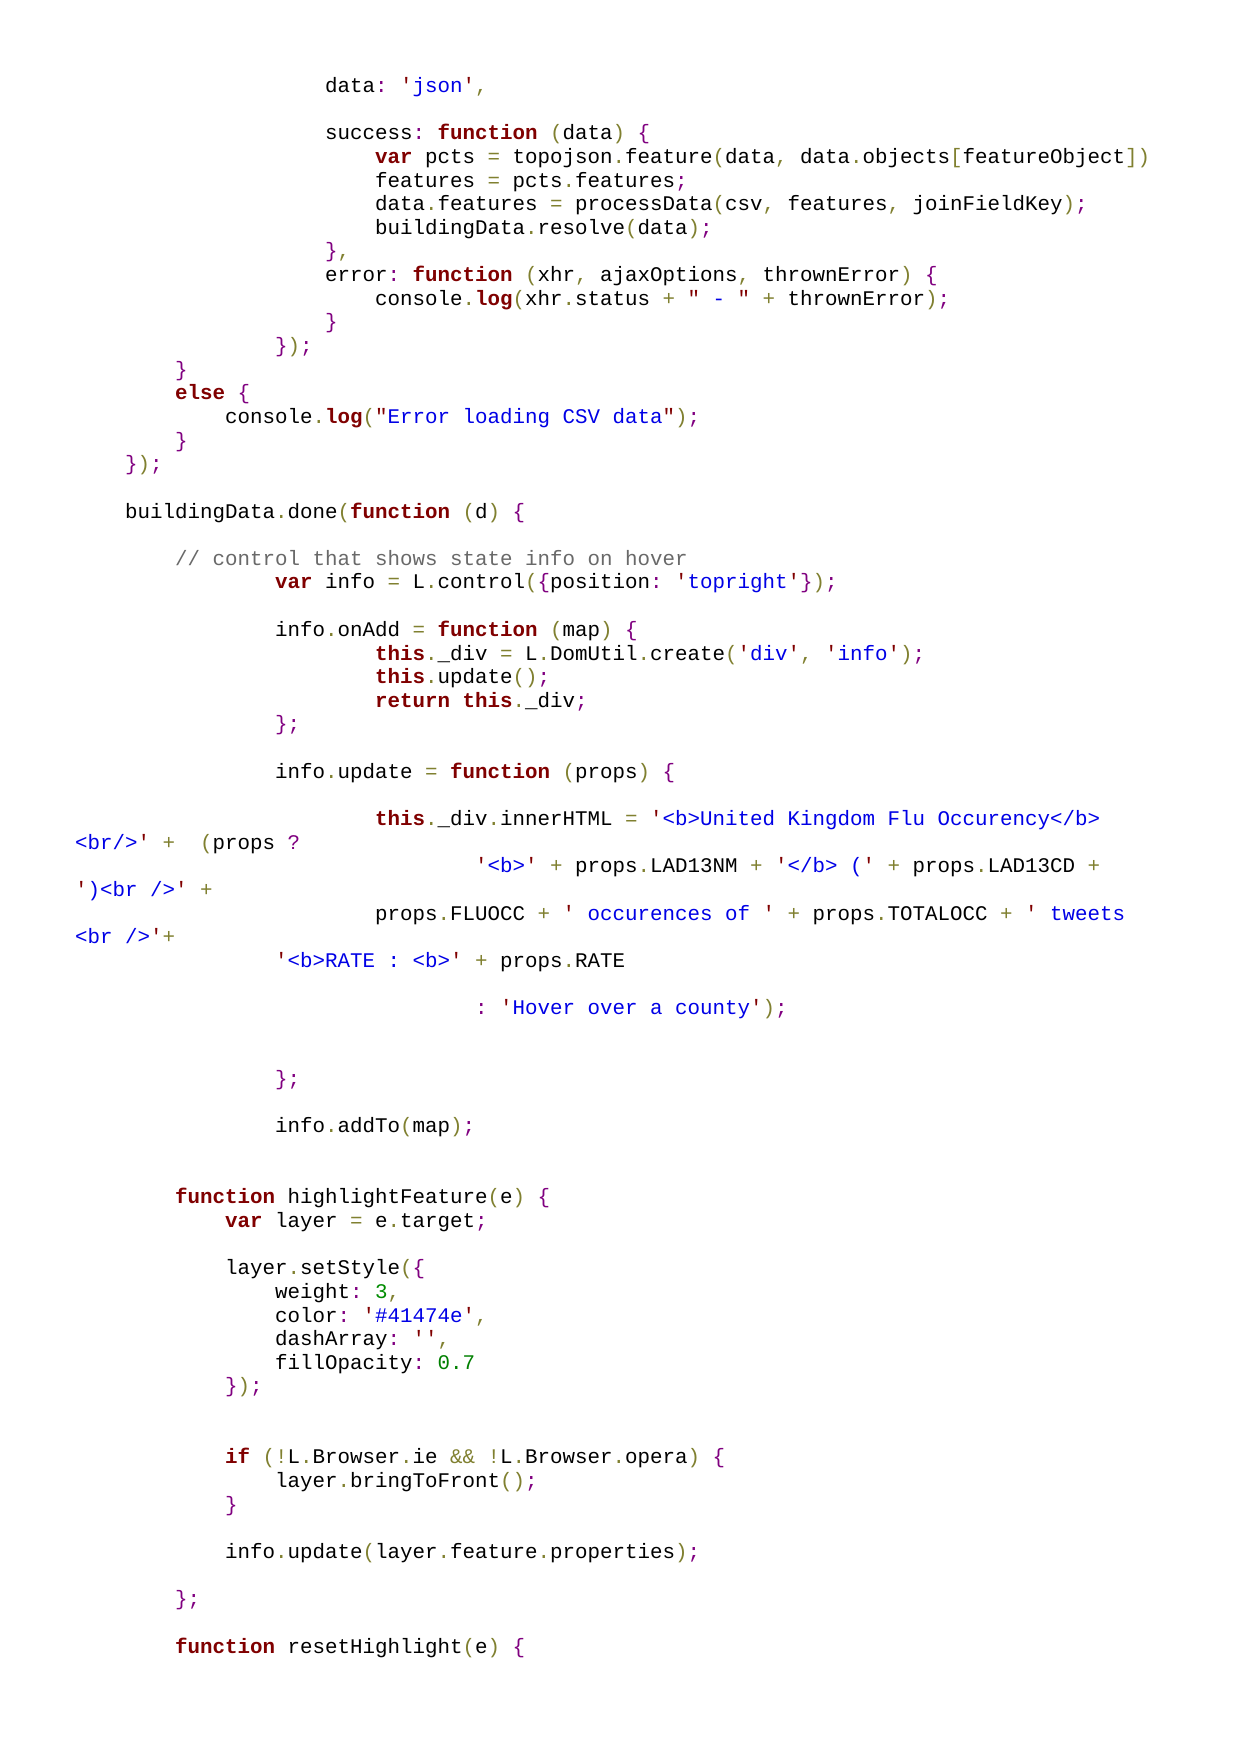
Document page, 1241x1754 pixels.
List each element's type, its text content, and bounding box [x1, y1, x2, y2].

text weight: 3, [75, 1281, 1165, 1304]
text } [75, 430, 1165, 453]
text info.update(layer.feature.properties); [75, 1541, 1165, 1565]
text layer.setStyle({ [75, 1257, 1165, 1281]
text } [75, 311, 1165, 335]
text props.FLUOCC + ' occurences of ' + props.TOTALOCC + ' tweets <br />'+ [75, 903, 1165, 950]
text var info = L.control({position: 'topright'}); [75, 572, 1165, 595]
text error: function (xhr, ajaxOptions, thrownError) { [75, 264, 1165, 288]
text : 'Hover over a county'); [75, 997, 1165, 1021]
text } [75, 1494, 1165, 1517]
text success: function (data) { [75, 122, 1165, 146]
text this._div = L.DomUtil.create('div', 'info'); [75, 642, 1165, 666]
text }; [75, 713, 1165, 737]
text buildingData.resolve(data); [75, 217, 1165, 241]
text }, [75, 241, 1165, 264]
text }); [75, 453, 1165, 477]
text info.addTo(map); [75, 1115, 1165, 1139]
text data: 'json', [75, 75, 1165, 99]
text if (!L.Browser.ie && !L.Browser.opera) { [75, 1446, 1165, 1470]
text color: '#41474e', [75, 1304, 1165, 1328]
text this.update(); [75, 666, 1165, 690]
text buildingData.done(function (d) { [75, 501, 1165, 524]
text '<b>' + props.LAD13NM + '</b> (' + props.LAD13CD + ')<br />' + [75, 855, 1165, 903]
text function highlightFeature(e) { [75, 1186, 1165, 1210]
text layer.bringToFront(); [75, 1470, 1165, 1494]
text }; [75, 1588, 1165, 1612]
text }; [75, 1068, 1165, 1092]
text function resetHighlight(e) { [75, 1636, 1165, 1659]
text data.features = processData(csv, features, joinFieldKey); [75, 193, 1165, 217]
text '<b>RATE : <b>' + props.RATE [75, 950, 1165, 973]
text features = pcts.features; [75, 169, 1165, 193]
text }); [75, 335, 1165, 359]
text var layer = e.target; [75, 1210, 1165, 1234]
text fillOpacity: 0.7 [75, 1352, 1165, 1376]
text console.log("Error loading CSV data"); [75, 406, 1165, 430]
text var pcts = topojson.feature(data, data.objects[featureObject]) [75, 146, 1165, 169]
text return this._div; [75, 690, 1165, 713]
text else { [75, 382, 1165, 406]
text info.onAdd = function (map) { [75, 619, 1165, 642]
text console.log(xhr.status + " - " + thrownError); [75, 288, 1165, 311]
text dashArray: '', [75, 1328, 1165, 1352]
text this._div.innerHTML = '<b>United Kingdom Flu Occurency</b> <br/>' + (props ? [75, 808, 1165, 855]
text info.update = function (props) { [75, 761, 1165, 784]
text }); [75, 1376, 1165, 1399]
text } [75, 359, 1165, 382]
text // control that shows state info on hover [75, 548, 1165, 572]
